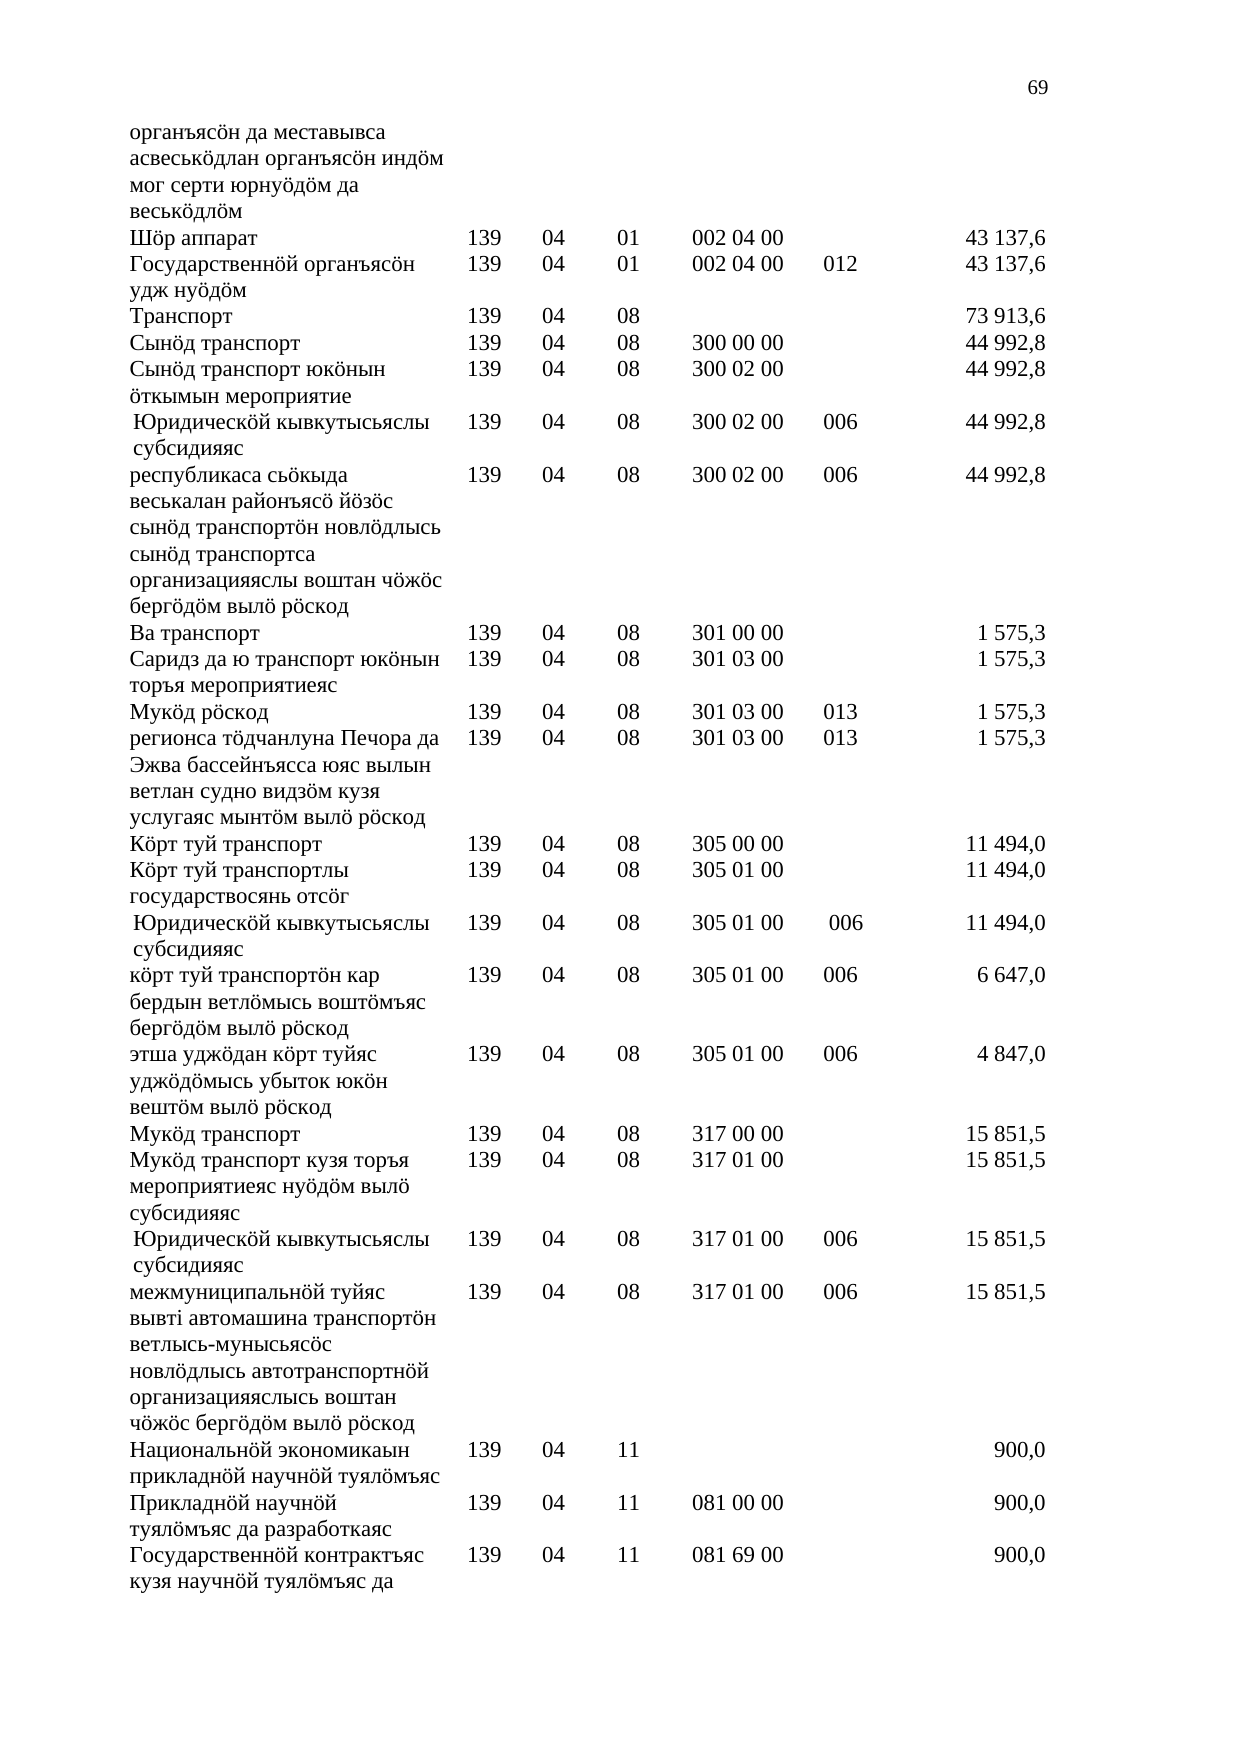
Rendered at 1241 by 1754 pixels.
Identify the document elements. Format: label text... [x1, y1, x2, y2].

table_cell [681, 118, 812, 223]
table_cell 900,0 [887, 1489, 1057, 1541]
table_cell 04 [531, 645, 606, 698]
table_cell [1057, 724, 1113, 830]
table_cell [1057, 408, 1113, 461]
table_cell 08 [606, 1146, 681, 1225]
table_cell [1057, 645, 1113, 698]
table_cell Сынöд транспорт [118, 329, 456, 355]
table_cell [1057, 856, 1113, 909]
table_cell 139 [456, 619, 531, 645]
table_cell 43 137,6 [887, 250, 1057, 303]
table_cell 04 [531, 303, 606, 329]
table_cell Государственнöй контрактъяс кузя научнöй туялöмъяс да [118, 1541, 456, 1594]
table_cell [1057, 303, 1113, 329]
table_cell 04 [531, 355, 606, 408]
table_cell 08 [606, 856, 681, 909]
table_cell республикаса сьöкыда веськалан районъясö йöзöс сынöд транспортöн новлöдлысь сынöд транспортса организацияяслы воштан чöжöс бергöдöм вылö рöскод [118, 461, 456, 619]
table_cell 301 00 00 [681, 619, 812, 645]
table_cell [1057, 619, 1113, 645]
table_cell 08 [606, 355, 681, 408]
table_cell 139 [456, 1489, 531, 1541]
table_cell 08 [606, 724, 681, 830]
table_cell Саридз да ю транспорт юкöнын торъя мероприятиеяс [118, 645, 456, 698]
table_cell 15 851,5 [887, 1146, 1057, 1225]
table_cell 139 [456, 250, 531, 303]
table_cell [606, 118, 681, 223]
table_cell 08 [606, 830, 681, 856]
table_cell [812, 1541, 887, 1594]
table_cell 317 01 00 [681, 1278, 812, 1436]
table_cell 15 851,5 [887, 1225, 1057, 1278]
table_cell 08 [606, 1278, 681, 1436]
table_cell 139 [456, 461, 531, 619]
table_cell 301 03 00 [681, 698, 812, 724]
table_cell 08 [606, 909, 681, 961]
table_cell кöрт туй транспортöн кар бердын ветлöмысь воштöмъяс бергöдöм вылö рöскод [118, 961, 456, 1041]
table_cell [1057, 1278, 1113, 1436]
table_cell 08 [606, 619, 681, 645]
table_cell 15 851,5 [887, 1120, 1057, 1146]
table_cell [1057, 355, 1113, 408]
table_cell 300 02 00 [681, 355, 812, 408]
table_cell 04 [531, 250, 606, 303]
table_cell [1057, 698, 1113, 724]
table_cell 139 [456, 303, 531, 329]
table_cell 006 [812, 408, 887, 461]
table_cell 04 [531, 408, 606, 461]
table_cell 317 00 00 [681, 1120, 812, 1146]
table_cell 04 [531, 1120, 606, 1146]
table_cell 11 494,0 [887, 830, 1057, 856]
table_cell 300 00 00 [681, 329, 812, 355]
table_cell 1 575,3 [887, 698, 1057, 724]
table_cell 305 01 00 [681, 909, 812, 961]
table_cell 139 [456, 1041, 531, 1119]
table_cell регионса тöдчанлуна Печора да Эжва бассейнъясса юяс вылын ветлан судно видзöм кузя услугаяс мынтöм вылö рöскод [118, 724, 456, 830]
table_cell 01 [606, 224, 681, 250]
table_cell межмуниципальнöй туйяс вывтi автомашина транспортöн ветлысь-мунысьясöс новлöдлысь автотранспортнöй организацияяслысь воштан чöжöс бергöдöм вылö рöскод [118, 1278, 456, 1436]
table_cell Юридическöй кывкутысьяслы субсидияяс [118, 909, 456, 961]
table_cell 139 [456, 961, 531, 1041]
table_cell [1057, 329, 1113, 355]
table_cell 08 [606, 1041, 681, 1119]
table_cell 04 [531, 224, 606, 250]
table_cell 006 [812, 909, 887, 961]
table_cell 04 [531, 1225, 606, 1278]
table_cell 006 [812, 1278, 887, 1436]
table_cell 04 [531, 698, 606, 724]
table_cell 04 [531, 1489, 606, 1541]
table_cell 006 [812, 461, 887, 619]
table_cell [1057, 1489, 1113, 1541]
table_cell [812, 645, 887, 698]
table_cell [1057, 250, 1113, 303]
table_cell 11 494,0 [887, 909, 1057, 961]
table_cell 04 [531, 1541, 606, 1594]
table_cell 305 01 00 [681, 961, 812, 1041]
table_cell [1057, 1041, 1113, 1119]
table_cell 301 03 00 [681, 645, 812, 698]
table_cell [1057, 1225, 1113, 1278]
table_cell 01 [606, 250, 681, 303]
table_cell 013 [812, 698, 887, 724]
table_cell 44 992,8 [887, 355, 1057, 408]
table_cell 04 [531, 830, 606, 856]
table_cell [812, 329, 887, 355]
table_cell 73 913,6 [887, 303, 1057, 329]
table_cell 139 [456, 224, 531, 250]
table_cell 08 [606, 961, 681, 1041]
table_cell 04 [531, 619, 606, 645]
table_cell 081 69 00 [681, 1541, 812, 1594]
table_cell 006 [812, 961, 887, 1041]
table_cell [1057, 461, 1113, 619]
table_cell 08 [606, 1225, 681, 1278]
table_cell 305 01 00 [681, 856, 812, 909]
table_cell Ва транспорт [118, 619, 456, 645]
table_cell [1057, 909, 1113, 961]
table_cell 305 01 00 [681, 1041, 812, 1119]
table_cell Государственнöй органъясöн удж нуöдöм [118, 250, 456, 303]
table_cell Прикладнöй научнöй туялöмъяс да разработкаяс [118, 1489, 456, 1541]
table_cell 317 01 00 [681, 1225, 812, 1278]
table_cell [1057, 1120, 1113, 1146]
table_cell [681, 303, 812, 329]
table_cell 139 [456, 355, 531, 408]
table_cell 4 847,0 [887, 1041, 1057, 1119]
table_cell 081 00 00 [681, 1489, 812, 1541]
table_cell 04 [531, 1436, 606, 1488]
table_cell 139 [456, 1225, 531, 1278]
table_cell 006 [812, 1041, 887, 1119]
table_cell Кöрт туй транспортлы государствосянь отсöг [118, 856, 456, 909]
table_cell 15 851,5 [887, 1278, 1057, 1436]
table_cell [887, 118, 1057, 223]
table_cell 305 00 00 [681, 830, 812, 856]
table_cell 139 [456, 856, 531, 909]
table_cell 6 647,0 [887, 961, 1057, 1041]
table_cell [1057, 1541, 1113, 1594]
table_cell [812, 1120, 887, 1146]
table_cell [1057, 961, 1113, 1041]
table_cell 300 02 00 [681, 408, 812, 461]
table_cell этша уджöдан кöрт туйяс уджöдöмысь убыток юкöн вештöм вылö рöскод [118, 1041, 456, 1119]
table_cell 04 [531, 1146, 606, 1225]
table_cell Шöр аппарат [118, 224, 456, 250]
table_cell [1057, 830, 1113, 856]
table_cell 139 [456, 698, 531, 724]
table_cell 006 [812, 1225, 887, 1278]
table_cell [812, 1436, 887, 1488]
table_cell 002 04 00 [681, 224, 812, 250]
table_cell [812, 118, 887, 223]
table_cell 900,0 [887, 1436, 1057, 1488]
table_cell Национальнöй экономикаын прикладнöй научнöй туялöмъяс [118, 1436, 456, 1488]
table_cell 301 03 00 [681, 724, 812, 830]
table_cell 139 [456, 1120, 531, 1146]
table_cell [812, 830, 887, 856]
table_cell Мукöд транспорт кузя торъя мероприятиеяс нуöдöм вылö субсидияяс [118, 1146, 456, 1225]
table_cell 11 [606, 1541, 681, 1594]
table_cell 04 [531, 1278, 606, 1436]
table_cell 44 992,8 [887, 408, 1057, 461]
table_cell органъясöн да меставывса асвеськöдлан органъясöн индöм мог серти юрнуöдöм да веськöдлöм [118, 118, 456, 223]
table_cell 08 [606, 329, 681, 355]
table_cell [531, 118, 606, 223]
table_cell 1 575,3 [887, 724, 1057, 830]
table_cell 08 [606, 645, 681, 698]
table_cell [812, 224, 887, 250]
table_cell 04 [531, 461, 606, 619]
table_cell Кöрт туй транспорт [118, 830, 456, 856]
table_cell 139 [456, 830, 531, 856]
table_cell 317 01 00 [681, 1146, 812, 1225]
table_cell [1057, 224, 1113, 250]
table_cell 08 [606, 303, 681, 329]
table_cell [812, 619, 887, 645]
table_cell [812, 303, 887, 329]
table_cell 300 02 00 [681, 461, 812, 619]
table_cell 139 [456, 1278, 531, 1436]
table_cell 08 [606, 698, 681, 724]
table_cell 013 [812, 724, 887, 830]
table_cell 1 575,3 [887, 645, 1057, 698]
table_cell Мукöд рöскод [118, 698, 456, 724]
table_cell [812, 1146, 887, 1225]
table_cell 04 [531, 856, 606, 909]
table_cell [812, 355, 887, 408]
table_cell [681, 1436, 812, 1488]
table_cell Транспорт [118, 303, 456, 329]
table_cell 04 [531, 329, 606, 355]
table_cell 08 [606, 461, 681, 619]
table_cell 012 [812, 250, 887, 303]
table_cell 11 494,0 [887, 856, 1057, 909]
table_cell [812, 1489, 887, 1541]
table_cell [1057, 1436, 1113, 1488]
table_cell Юридическöй кывкутысьяслы субсидияяс [118, 408, 456, 461]
table_cell 002 04 00 [681, 250, 812, 303]
table_cell 139 [456, 1541, 531, 1594]
table_cell 139 [456, 329, 531, 355]
table_cell 11 [606, 1436, 681, 1488]
table_cell 04 [531, 724, 606, 830]
table_cell 08 [606, 1120, 681, 1146]
table_cell 04 [531, 909, 606, 961]
table_cell 04 [531, 1041, 606, 1119]
table_cell 1 575,3 [887, 619, 1057, 645]
table_cell Сынöд транспорт юкöнын öткымын мероприятие [118, 355, 456, 408]
table_cell [1057, 1146, 1113, 1225]
table_cell 08 [606, 408, 681, 461]
table_cell 11 [606, 1489, 681, 1541]
table_cell 139 [456, 645, 531, 698]
table_cell 139 [456, 408, 531, 461]
table_cell [812, 856, 887, 909]
table_cell 44 992,8 [887, 461, 1057, 619]
table_cell Мукöд транспорт [118, 1120, 456, 1146]
table_cell [456, 118, 531, 223]
table_cell 139 [456, 724, 531, 830]
table_cell 900,0 [887, 1541, 1057, 1594]
table_cell [1057, 118, 1113, 223]
table_cell 139 [456, 909, 531, 961]
table_cell 139 [456, 1146, 531, 1225]
table_cell 04 [531, 961, 606, 1041]
table_cell 44 992,8 [887, 329, 1057, 355]
table_cell 139 [456, 1436, 531, 1488]
table_cell Юридическöй кывкутысьяслы субсидияяс [118, 1225, 456, 1278]
table_cell 43 137,6 [887, 224, 1057, 250]
